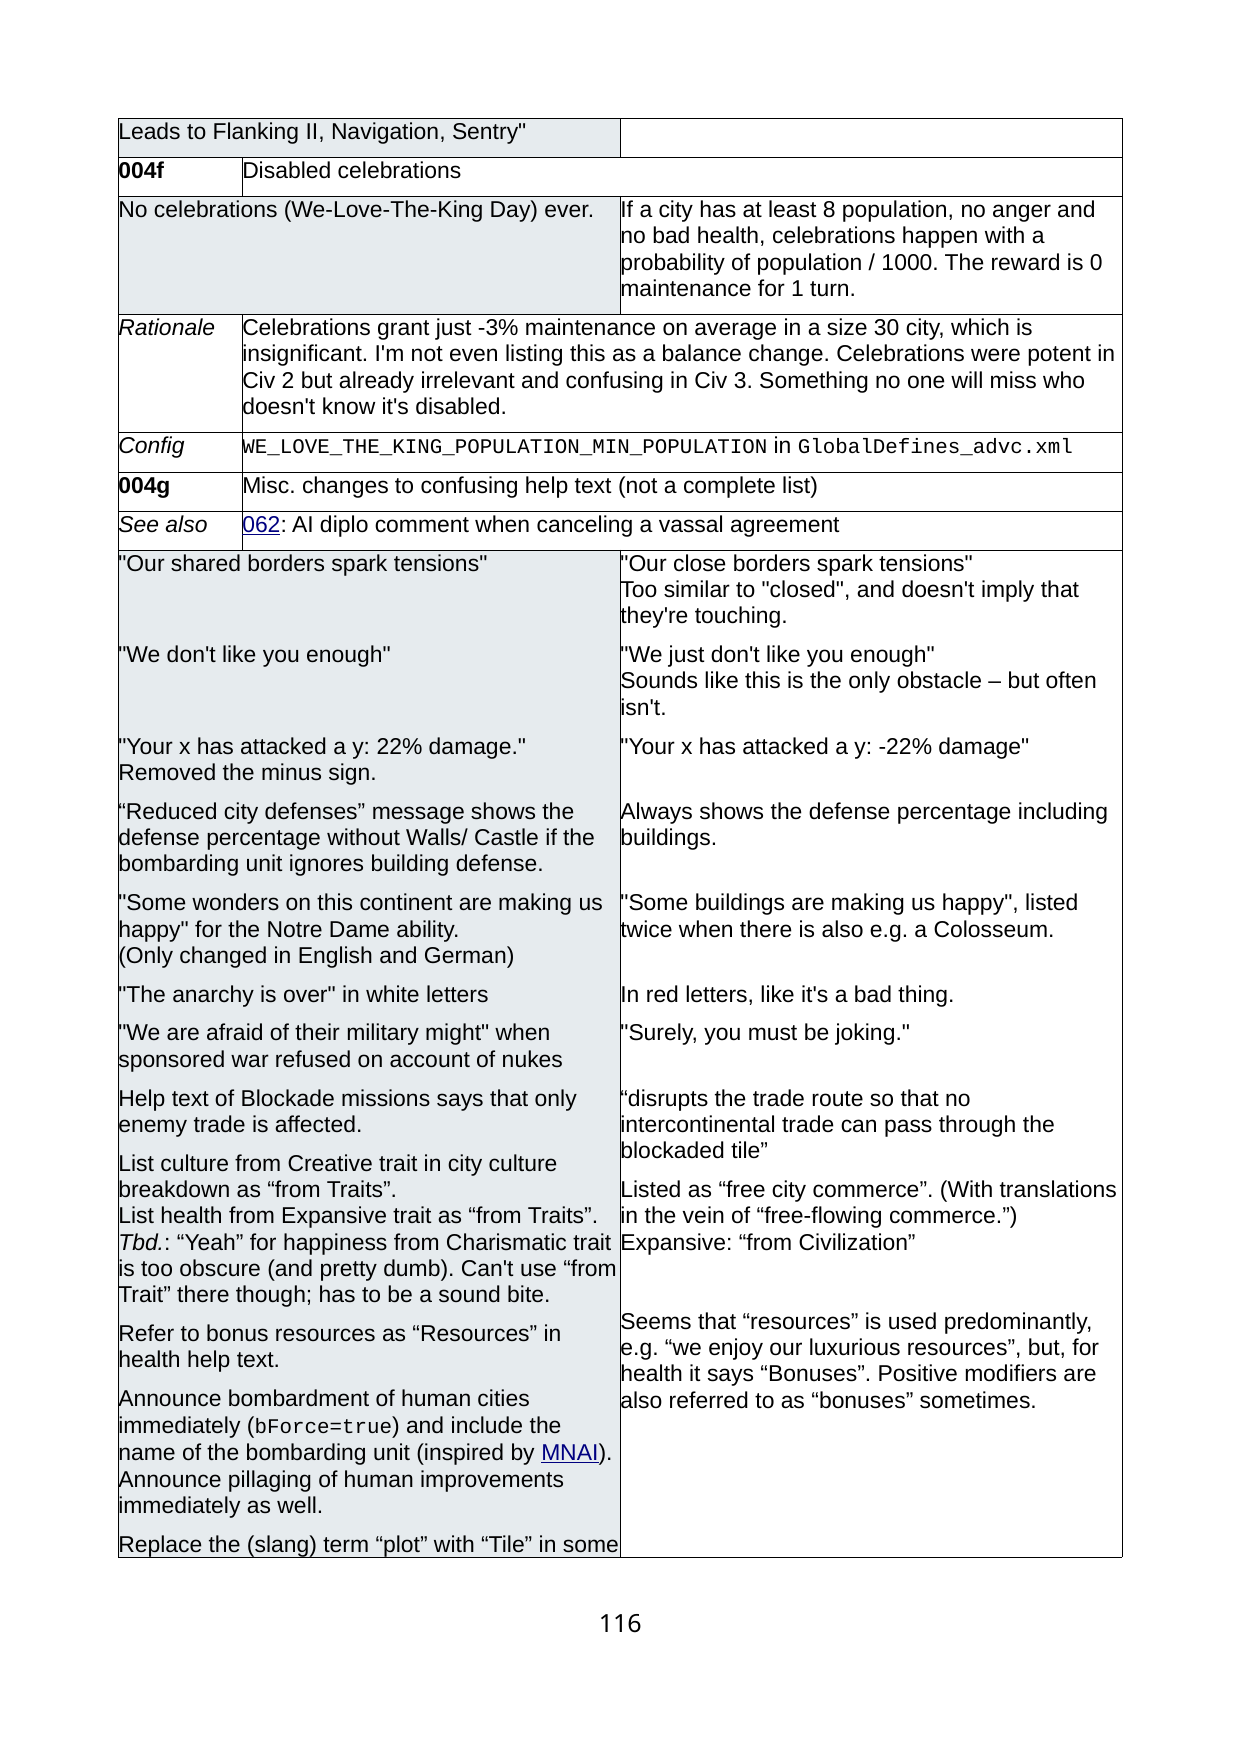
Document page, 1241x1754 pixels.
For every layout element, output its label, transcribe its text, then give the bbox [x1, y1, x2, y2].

table_cell No celebrations (We-Love-The-King Day) ever. [119, 197, 620, 314]
table_cell "Our close borders spark tensions" Too similar to "closed", and doesn't imply that they're touching. "We just don't like you enough" Sounds like this is the only obstacle – but often isn't. "Your x has attacked a y: -22% damage" Always shows the defense percentage including buildings. "Some buildings are making us happy", listed twice when there is also e.g. a Colosseum. In red letters, like it's a bad thing. "Surely, you must be joking." “disrupts the trade route so that no intercontinental trade can pass through the blockaded tile” Listed as “free city commerce”. (With translations in the vein of “free-flowing commerce.”) Expansive: “from Civilization” Seems that “resources” is used predominantly, e.g. “we enjoy our luxurious resources”, but, for health it says “Bonuses”. Positive modifiers are also referred to as “bonuses” sometimes. [621, 551, 1122, 1557]
table_cell Config [119, 433, 242, 472]
table_cell WE_LOVE_THE_KING_POPULATION_MIN_POPULATION in GlobalDefines_advc.xml [243, 433, 1122, 472]
table_cell Misc. changes to confusing help text (not a complete list) [243, 473, 1122, 511]
table_cell [621, 119, 1122, 157]
table_cell Leads to Flanking II, Navigation, Sentry" [119, 119, 620, 157]
table_cell "Our shared borders spark tensions" "We don't like you enough" "Your x has attacked a y: 22% damage." Removed the minus sign. “Reduced city defenses” message shows the defense percentage without Walls/ Castle if the bombarding unit ignores building defense. "Some wonders on this continent are making us happy" for the Notre Dame ability. (Only changed in English and German) "The anarchy is over" in white letters "We are afraid of their military might" when sponsored war refused on account of nukes Help text of Blockade missions says that only enemy trade is affected. List culture from Creative trait in city culture breakdown as “from Traits”. List health from Expansive trait as “from Traits”. Tbd.: “Yeah” for happiness from Charismatic trait is too obscure (and pretty dumb). Can't use “from Trait” there though; has to be a sound bite. Refer to bonus resources as “Resources” in health help text. Announce bombardment of human cities immediately (bForce=true) and include the name of the bombarding unit (inspired by MNAI). Announce pillaging of human improvements immediately as well. Replace the (slang) term “plot” with “Tile” in some [119, 551, 620, 1557]
table_cell Disabled celebrations [243, 158, 1122, 196]
table_cell 062: AI diplo comment when canceling a vassal agreement [243, 512, 1122, 549]
table_cell 004f [119, 158, 242, 196]
table_cell 004g [119, 473, 242, 511]
table_cell If a city has at least 8 population, no anger and no bad health, celebrations happen with a probability of population / 1000. The reward is 0 maintenance for 1 turn. [621, 197, 1122, 314]
table_cell Celebrations grant just -3% maintenance on average in a size 30 city, which is insignificant. I'm not even listing this as a balance change. Celebrations were potent in Civ 2 but already irrelevant and confusing in Civ 3. Something no one will miss who doesn't know it's disabled. [243, 315, 1122, 432]
table_cell Rationale [119, 315, 242, 432]
table_cell See also [119, 512, 242, 549]
